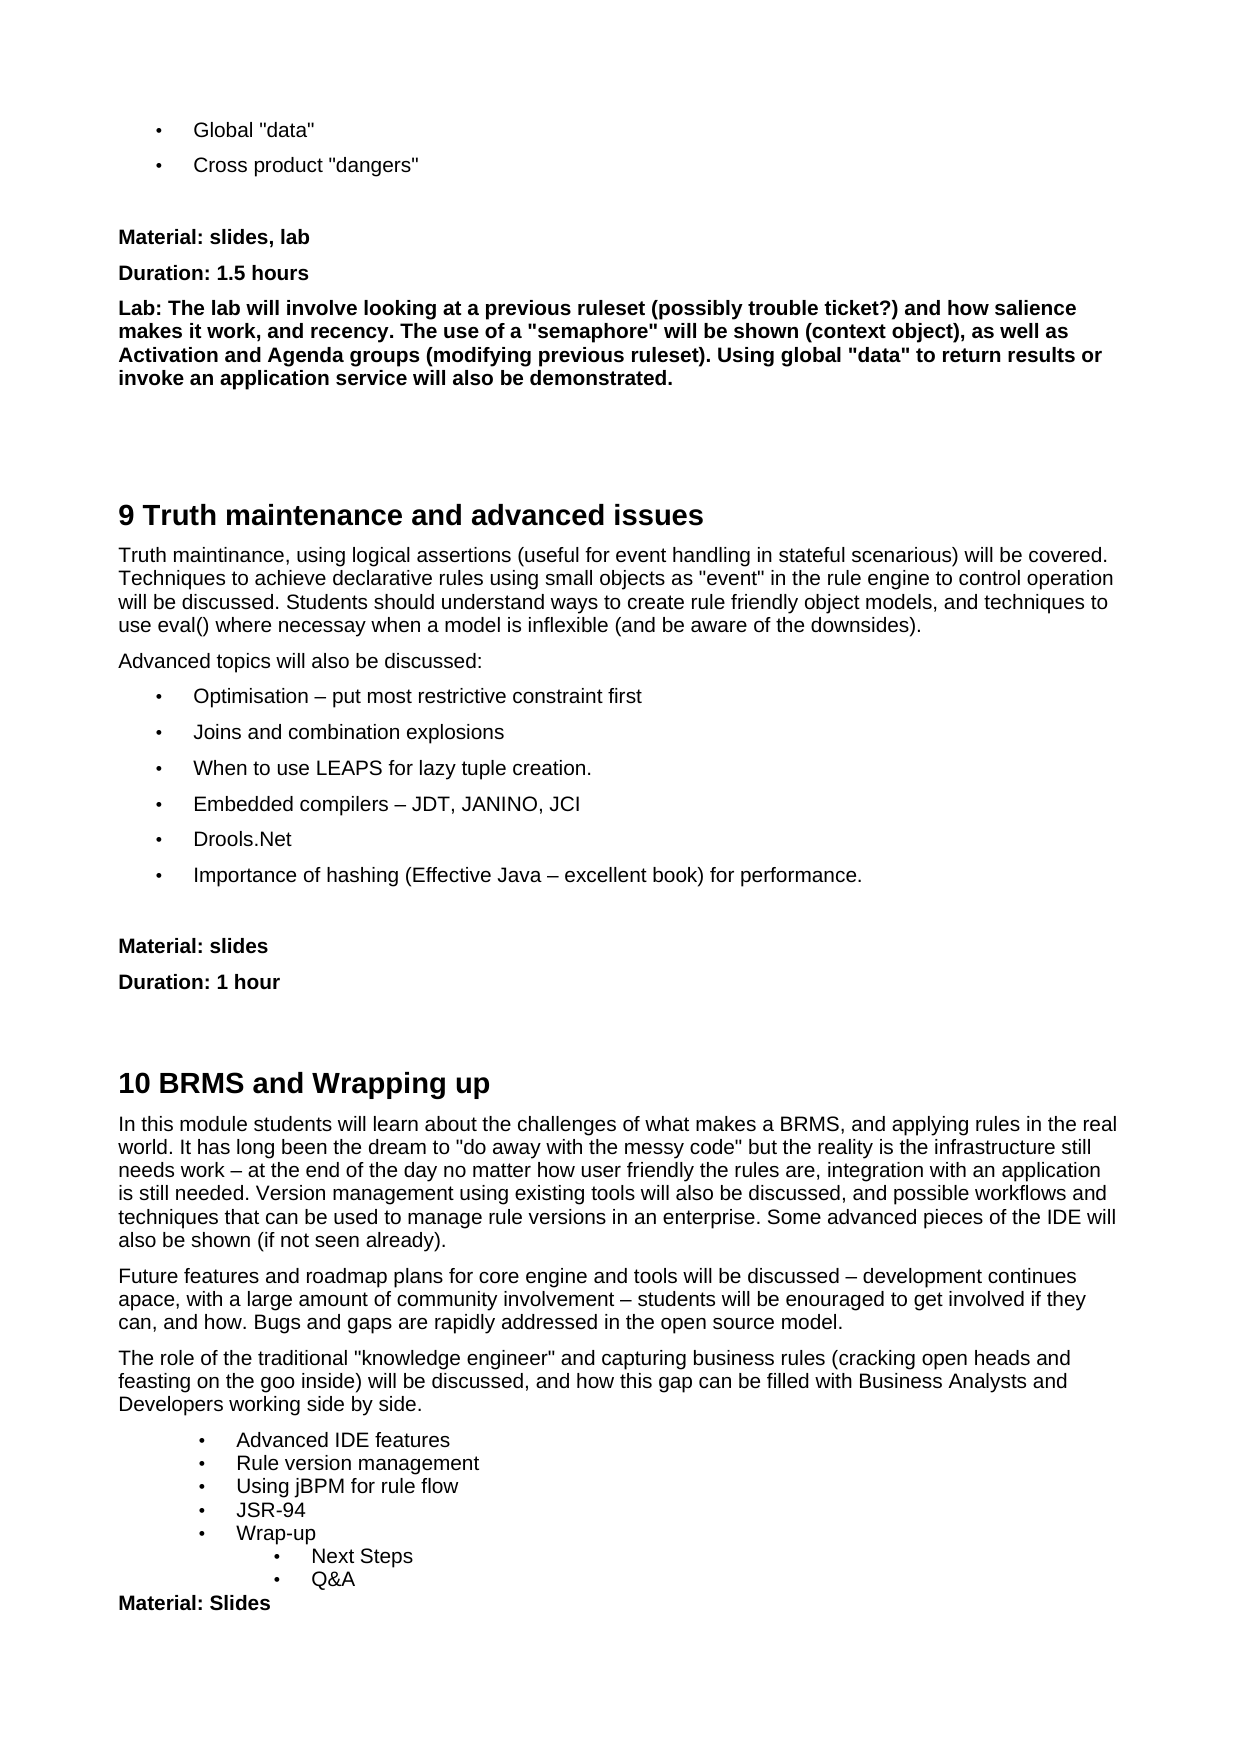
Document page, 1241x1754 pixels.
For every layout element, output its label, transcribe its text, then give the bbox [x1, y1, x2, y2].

list Importance of hashing (Effective Java – excellent book) for performance. [156, 863, 1122, 887]
list Joins and combination explosions [156, 721, 1122, 744]
list Global "data" [156, 118, 1122, 141]
list Using jBPM for rule flow [199, 1475, 1122, 1498]
list Cross product "dangers" [156, 154, 1122, 177]
text Material: Slides [118, 1591, 1122, 1614]
text Duration: 1 hour [118, 971, 1122, 994]
text Truth maintinance, using logical assertions (useful for event handling in stateful scenarious) will be covered. Techniques to achieve declarative rules using small objects as "event" in the rule engine to control operation will be discussed. Students should understand ways to create rule friendly object models, and techniques to use eval() where necessay when a model is inflexible (and be aware of the downsides). [118, 544, 1122, 637]
text In this module students will learn about the challenges of what makes a BRMS, and applying rules in the real world. It has long been the dream to "do away with the messy code" but the reality is the infrastructure still needs work – at the end of the day no matter how user friendly the rules are, integration with an application is still needed. Version management using existing tools will also be discussed, and possible workflows and techniques that can be used to manage rule versions in an enterprise. Some advanced pieces of the IDE will also be shown (if not seen already). [118, 1112, 1122, 1252]
list Embedded compilers – JDT, JANINO, JCI [156, 792, 1122, 815]
subtitle 9 Truth maintenance and advanced issues [118, 499, 1122, 531]
list Next Steps [274, 1545, 1122, 1568]
text Lab: The lab will involve looking at a previous ruleset (possibly trouble ticket?) and how salience makes it work, and recency. The use of a "semaphore" will be shown (context object), as well as Activation and Agenda groups (modifying previous ruleset). Using global "data" to return results or invoke an application service will also be demonstrated. [118, 297, 1122, 390]
text Duration: 1.5 hours [118, 261, 1122, 284]
text The role of the traditional "knowledge engineer" and capturing business rules (cracking open heads and feasting on the goo inside) will be discussed, and how this gap can be filled with Business Analysts and Developers working side by side. [118, 1346, 1122, 1416]
list Drools.Net [156, 828, 1122, 851]
list Rule version management [199, 1452, 1122, 1475]
list JSR-94 [199, 1498, 1122, 1521]
list Wrap-up [199, 1521, 1122, 1545]
list Optimisation – put most restrictive constraint first [156, 685, 1122, 708]
list When to use LEAPS for lazy tuple creation. [156, 756, 1122, 779]
text Advanced topics will also be discussed: [118, 649, 1122, 672]
text Material: slides [118, 935, 1122, 958]
text Future features and roadmap plans for core engine and tools will be discussed – development continues apace, with a large amount of community involvement – students will be enouraged to get involved if they can, and how. Bugs and gaps are rapidly addressed in the open source model. [118, 1264, 1122, 1334]
list Q&A [274, 1568, 1122, 1591]
text Material: slides, lab [118, 225, 1122, 248]
subtitle 10 BRMS and Wrapping up [118, 1067, 1122, 1100]
list Advanced IDE features [199, 1428, 1122, 1452]
